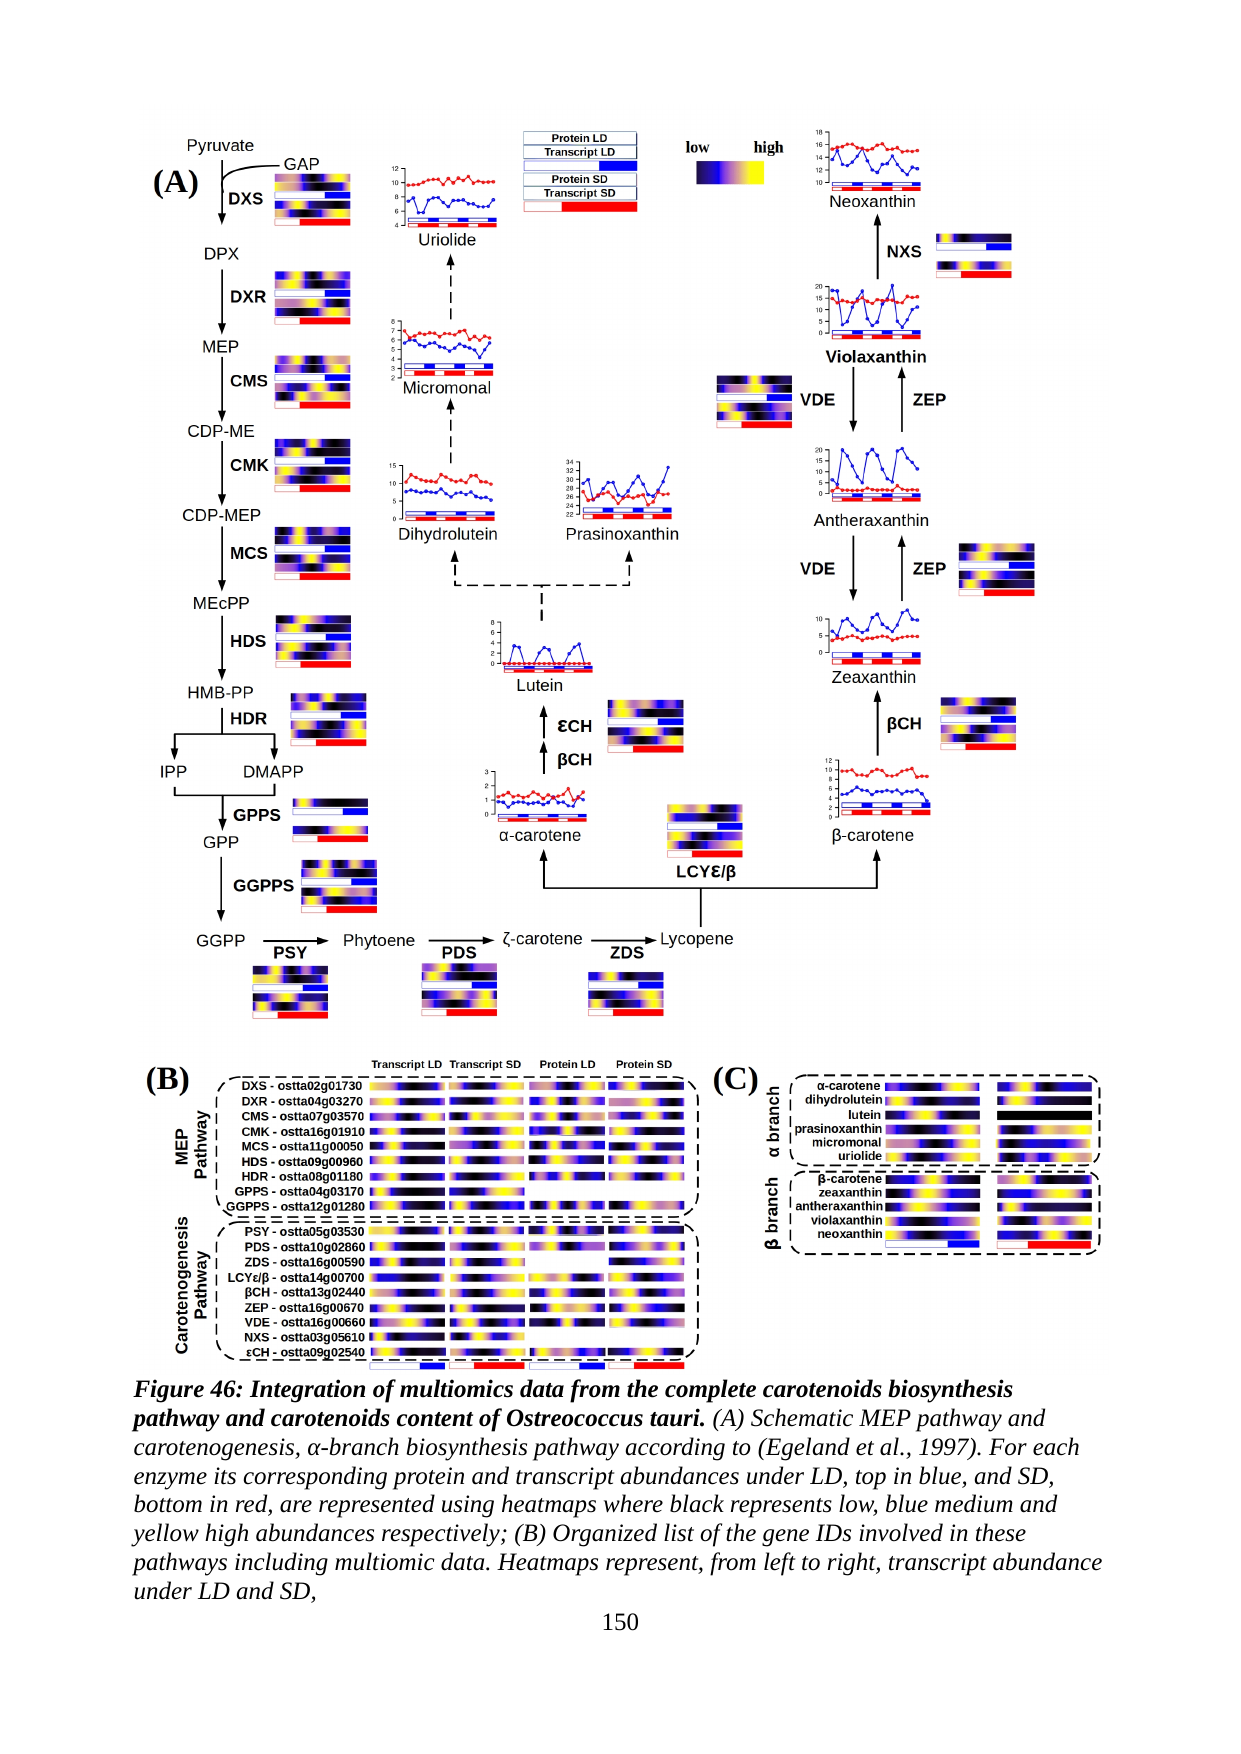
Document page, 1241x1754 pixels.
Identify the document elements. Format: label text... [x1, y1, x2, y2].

text Figure 46: Integration of multiomics data from the complete carotenoids biosynthesis pathway and carotenoids content of Ostreococcus tauri. (A) Schematic MEP pathway and carotenogenesis, α-branch biosynthesis pathway according to (Egeland et al., 1997). For each enzyme its corresponding protein and transcript abundances under LD, top in blue, and SD, bottom in red, are represented using heatmaps where black represents low, blue medium and yellow high abundances respectively; (B) Organized list of the gene IDs involved in these pathways including multiomic data. Heatmaps represent, from left to right, transcript abundance under LD and SD, [133, 1372, 1103, 1604]
picture [138, 104, 1109, 1375]
